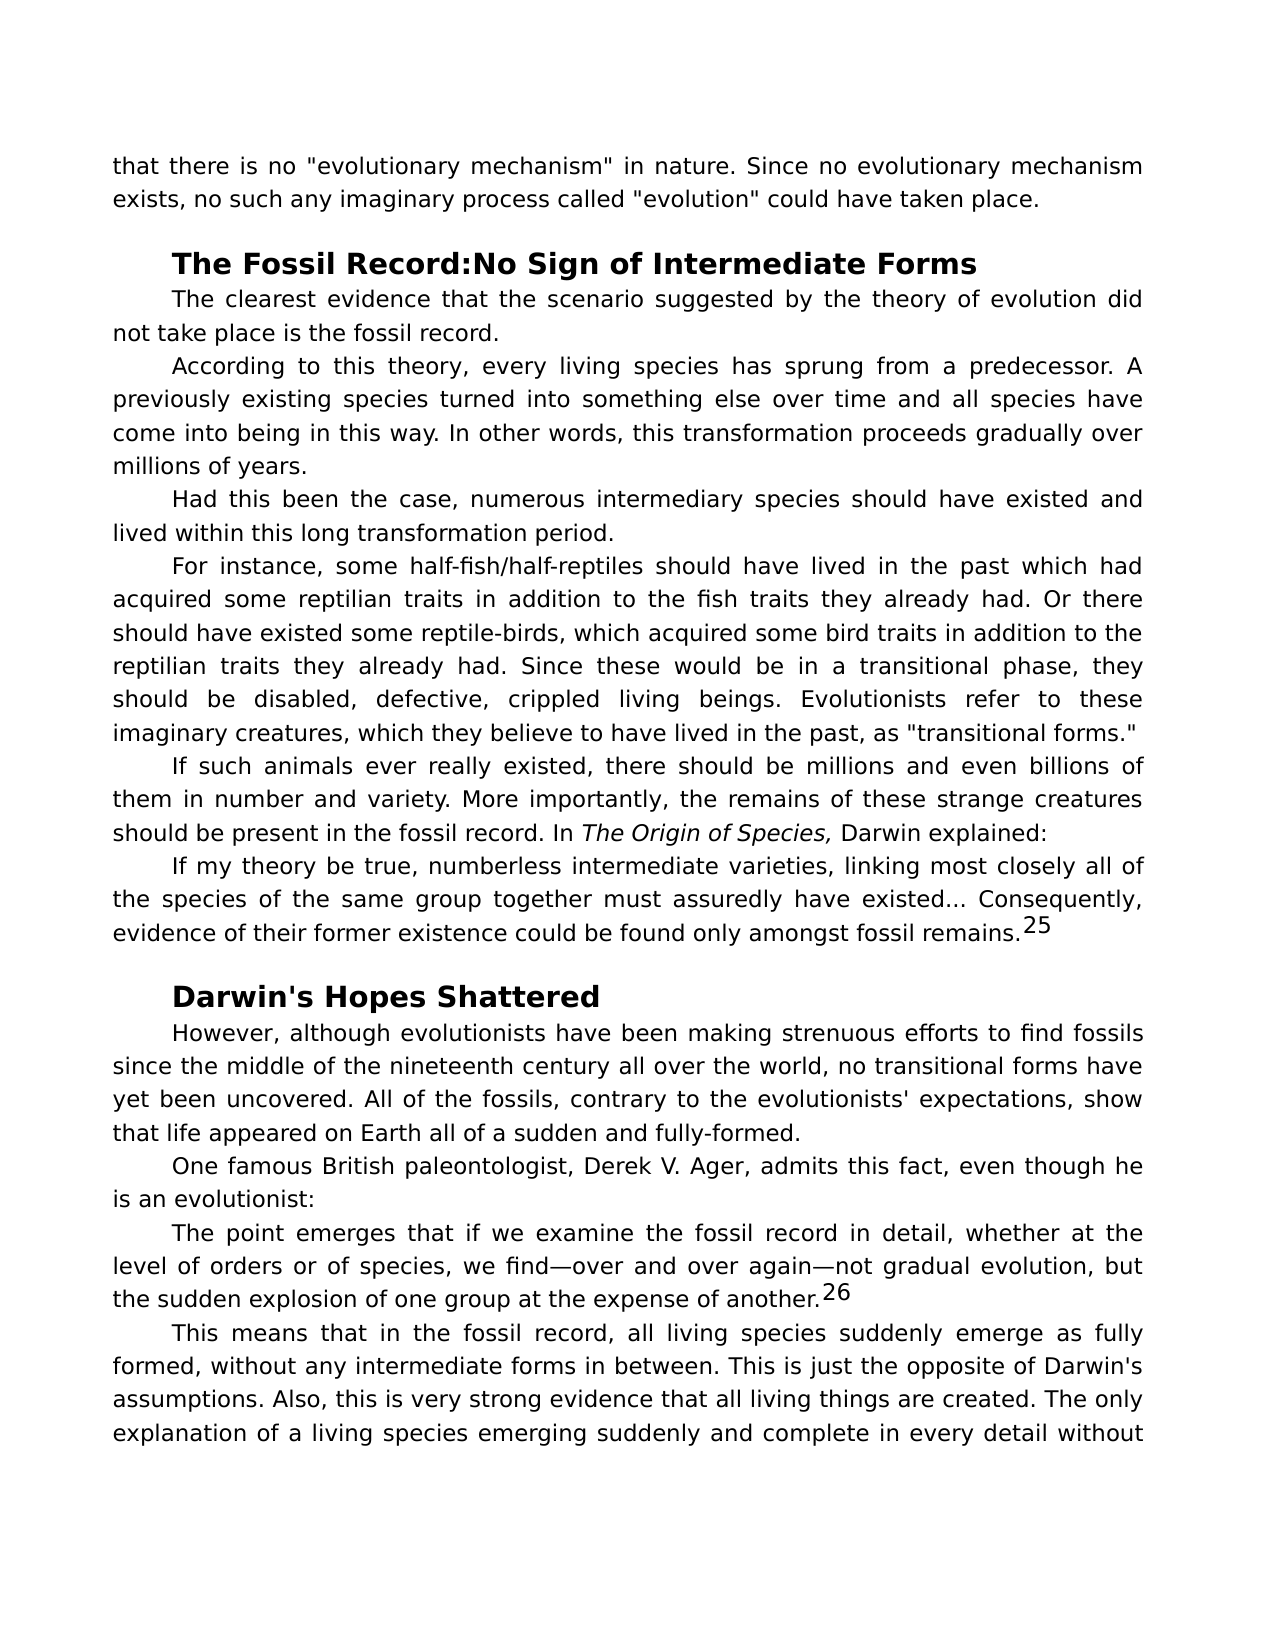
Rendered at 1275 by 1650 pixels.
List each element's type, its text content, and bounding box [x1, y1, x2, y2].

text that there is no "evolutionary mechanism" in nature. Since no evolutionary mechanism exists, no such any imaginary process called "evolution" could have taken place. [112, 148, 1145, 214]
text For instance, some half-fish/half-reptiles should have lived in the past which had acquired some reptilian traits in addition to the fish traits they already had. Or there should have existed some reptile-birds, which acquired some bird traits in addition to the reptilian traits they already had. Since these would be in a transitional phase, they should be disabled, defective, crippled living beings. Evolutionists refer to these imaginary creatures, which they believe to have lived in the past, as "transitional forms." [112, 548, 1145, 748]
text Had this been the case, numerous intermediary species should have existed and lived within this long transformation period. [112, 481, 1145, 548]
text The point emerges that if we examine the fossil record in detail, whether at the level of orders or of species, we find—over and over again—not gradual evolution, but the sudden explosion of one group at the expense of another.26 [112, 1214, 1145, 1314]
text Darwin's Hopes Shattered [112, 981, 1145, 1014]
text One famous British paleontologist, Derek V. Ager, admits this fact, even though he is an evolutionist: [112, 1148, 1145, 1214]
text The clearest evidence that the scenario suggested by the theory of evolution did not take place is the fossil record. [112, 281, 1145, 348]
text The Fossil Record:No Sign of Intermediate Forms [112, 248, 1145, 281]
text This means that in the fossil record, all living species suddenly emerge as fully formed, without any intermediate forms in between. This is just the opposite of Darwin's assumptions. Also, this is very strong evidence that all living things are created. The only explanation of a living species emerging suddenly and complete in every detail without [112, 1314, 1145, 1448]
text According to this theory, every living species has sprung from a predecessor. A previously existing species turned into something else over time and all species have come into being in this way. In other words, this transformation proceeds gradually over millions of years. [112, 348, 1145, 481]
text However, although evolutionists have been making strenuous efforts to find fossils since the middle of the nineteenth century all over the world, no transitional forms have yet been uncovered. All of the fossils, contrary to the evolutionists' expectations, show that life appeared on Earth all of a sudden and fully-formed. [112, 1014, 1145, 1148]
text If such animals ever really existed, there should be millions and even billions of them in number and variety. More importantly, the remains of these strange creatures should be present in the fossil record. In The Origin of Species, Darwin explained: [112, 748, 1145, 848]
text If my theory be true, numberless intermediate varieties, linking most closely all of the species of the same group together must assuredly have existed... Consequently, evidence of their former existence could be found only amongst fossil remains.25 [112, 848, 1145, 948]
